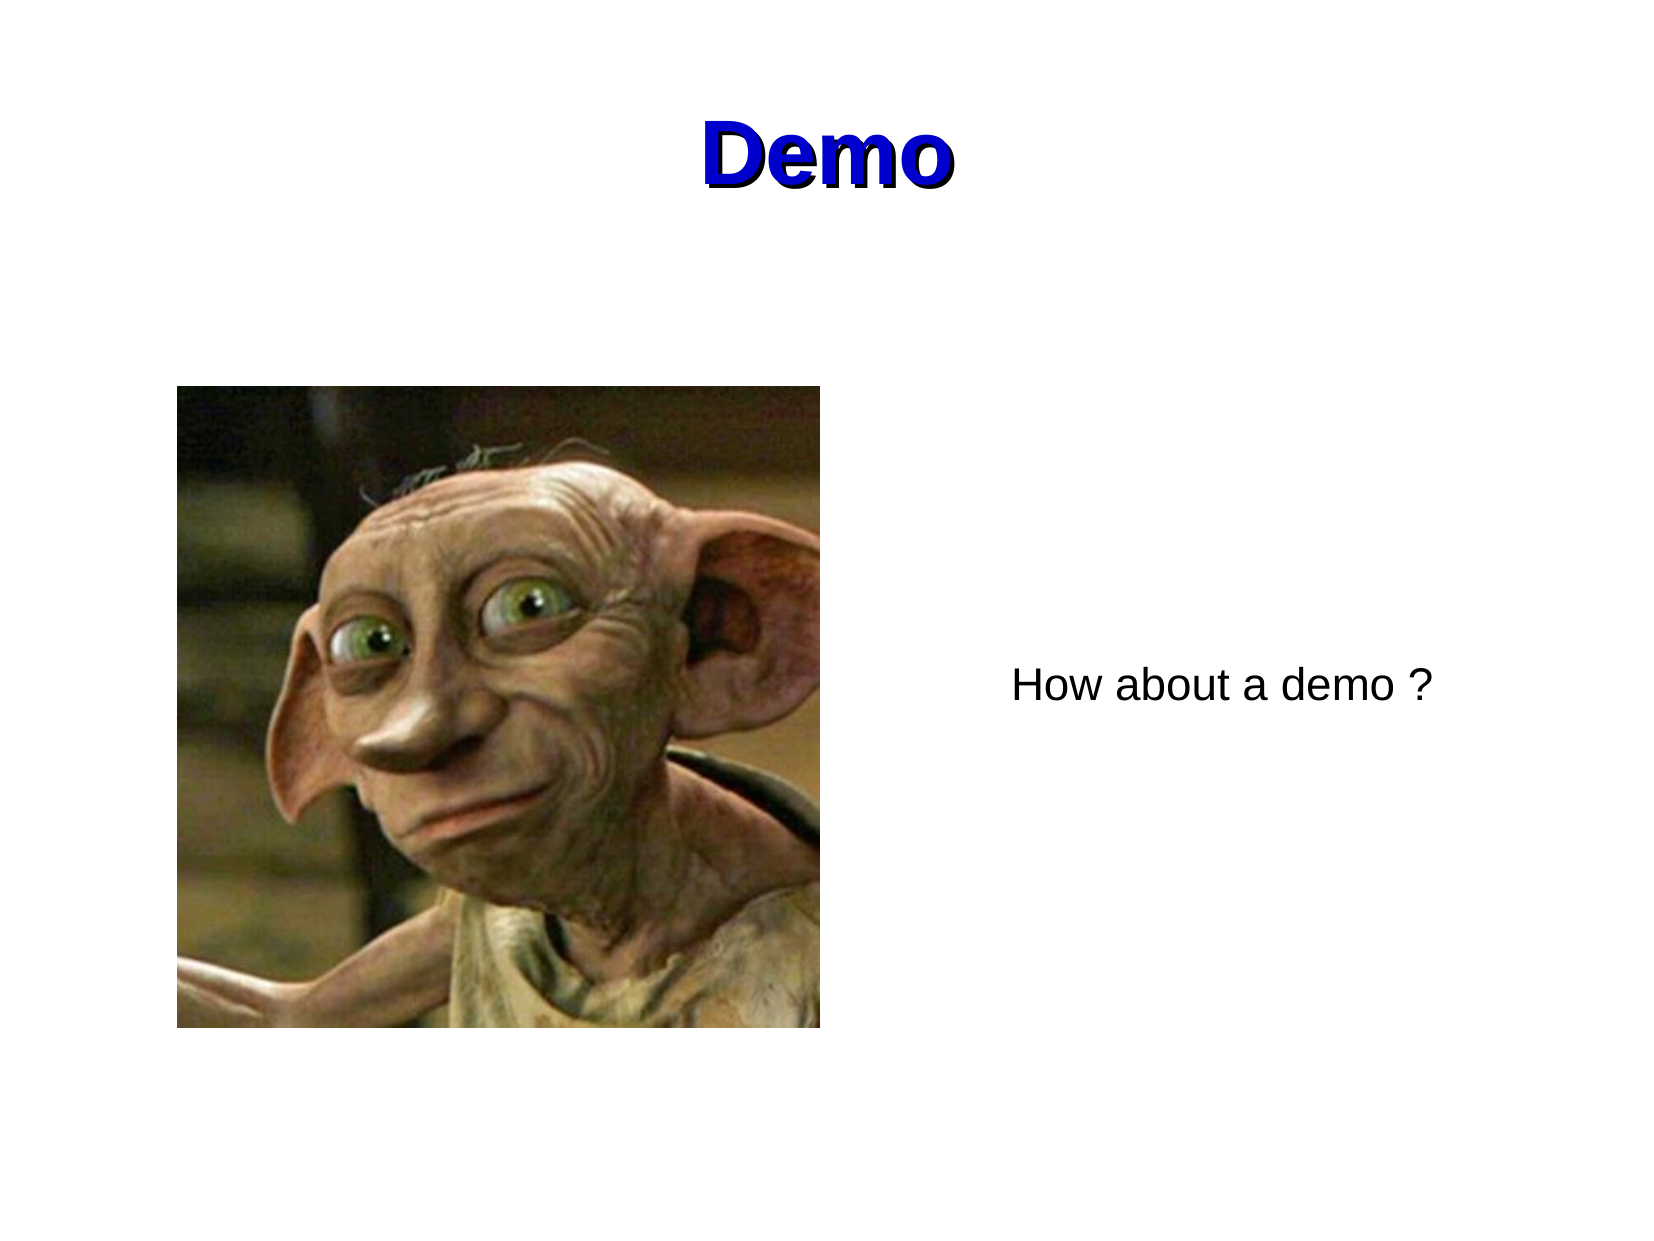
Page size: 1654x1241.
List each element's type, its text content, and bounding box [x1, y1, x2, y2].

picture [177, 386, 820, 1028]
subtitle How about a demo ? [897, 590, 1548, 780]
title Demo [82, 49, 1571, 257]
